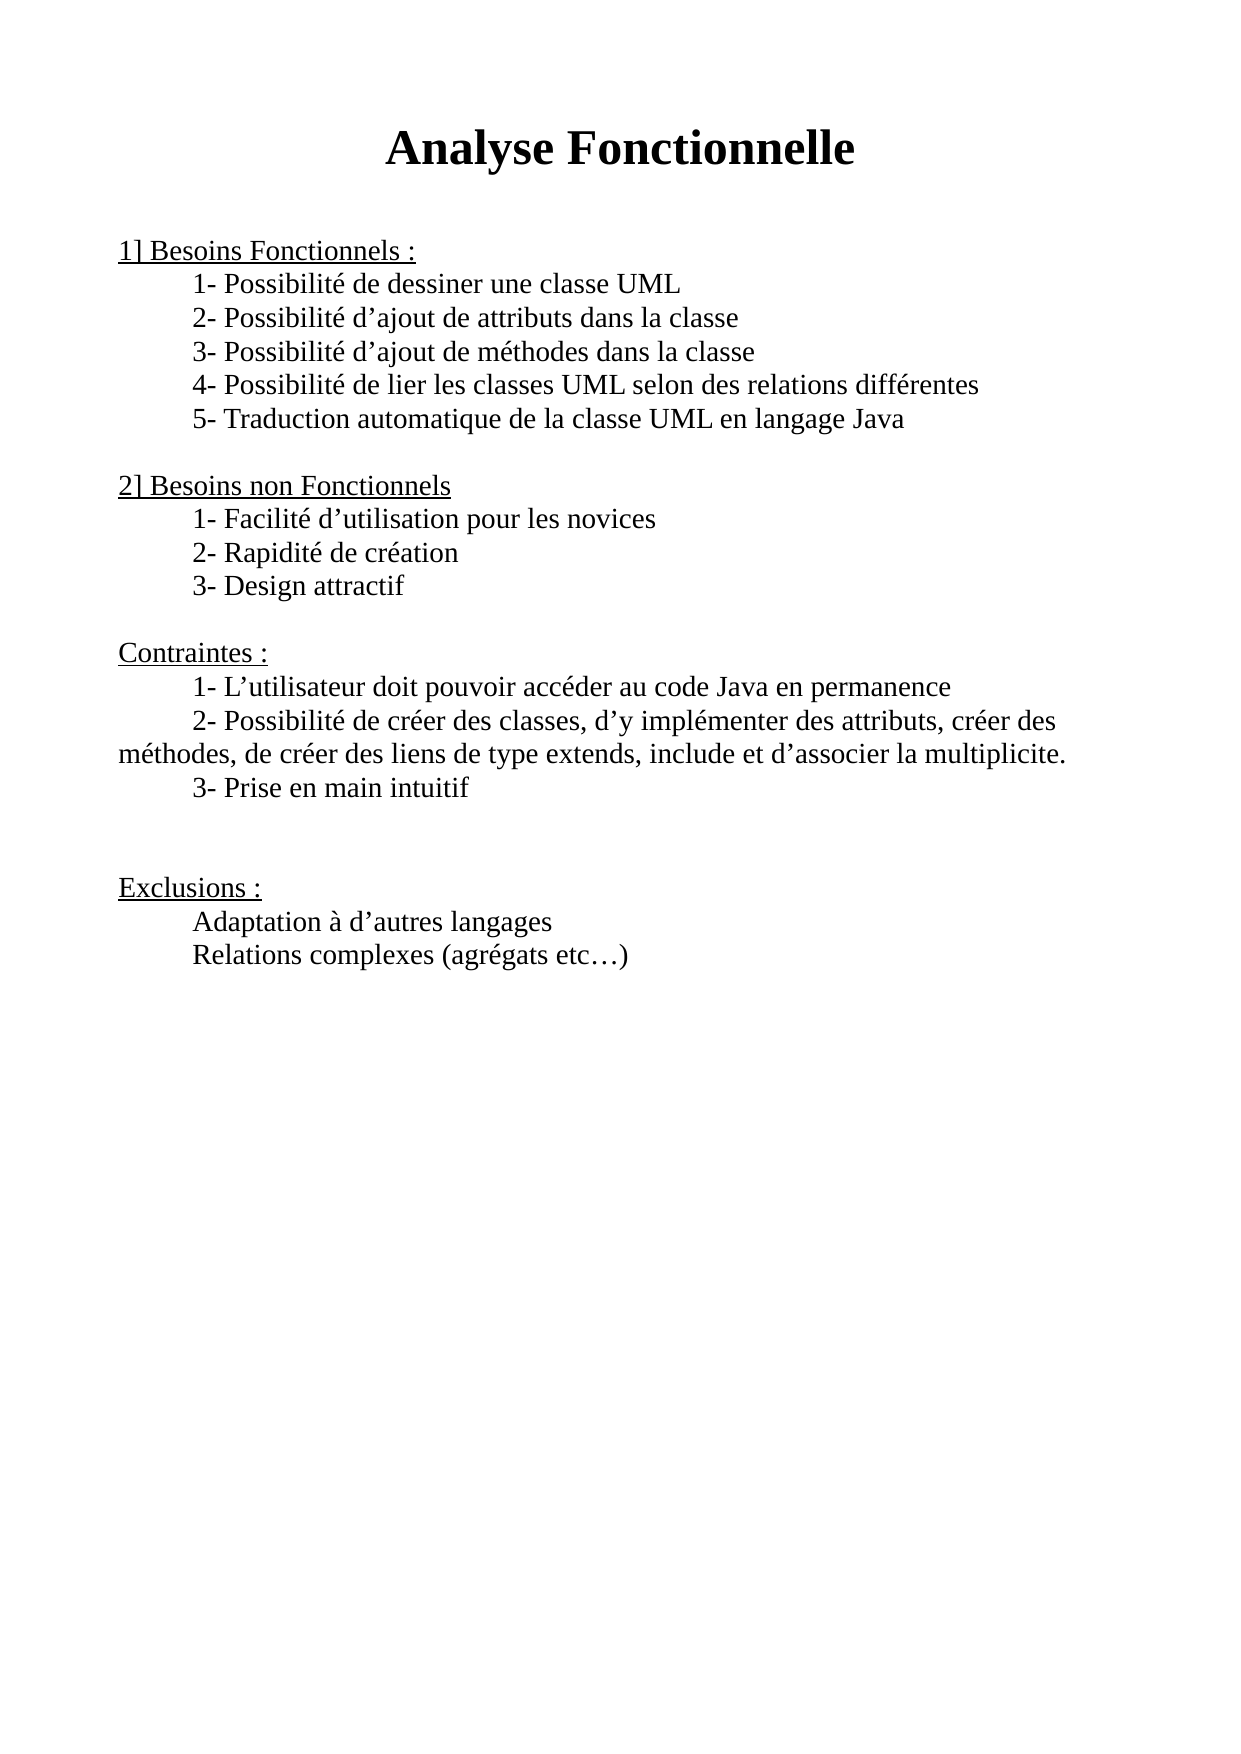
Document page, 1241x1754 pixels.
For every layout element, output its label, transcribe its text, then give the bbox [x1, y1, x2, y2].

text 3- Prise en main intuitif [118, 770, 1122, 803]
text 2- Rapidité de création [118, 535, 1122, 568]
text 4- Possibilité de lier les classes UML selon des relations différentes [118, 367, 1122, 401]
text Contraintes : [118, 636, 1122, 669]
text 1- Possibilité de dessiner une classe UML [118, 267, 1122, 300]
text Relations complexes (agrégats etc…) [118, 937, 1122, 971]
text 5- Traduction automatique de la classe UML en langage Java [118, 401, 1122, 434]
text Exclusions : [118, 870, 1122, 904]
text 3- Possibilité d’ajout de méthodes dans la classe [118, 334, 1122, 367]
text 1- Facilité d’utilisation pour les novices [118, 501, 1122, 535]
text Analyse Fonctionnelle [118, 118, 1122, 176]
text 1- L’utilisateur doit pouvoir accéder au code Java en permanence [118, 669, 1122, 703]
text 2- Possibilité d’ajout de attributs dans la classe [118, 300, 1122, 334]
text 2] Besoins non Fonctionnels [118, 468, 1122, 501]
text Adaptation à d’autres langages [118, 904, 1122, 937]
text 3- Design attractif [118, 568, 1122, 602]
text 2- Possibilité de créer des classes, d’y implémenter des attributs, créer des méthodes, de créer des liens de type extends, include et d’associer la multiplicite. [118, 703, 1122, 770]
text 1] Besoins Fonctionnels : [118, 233, 1122, 267]
